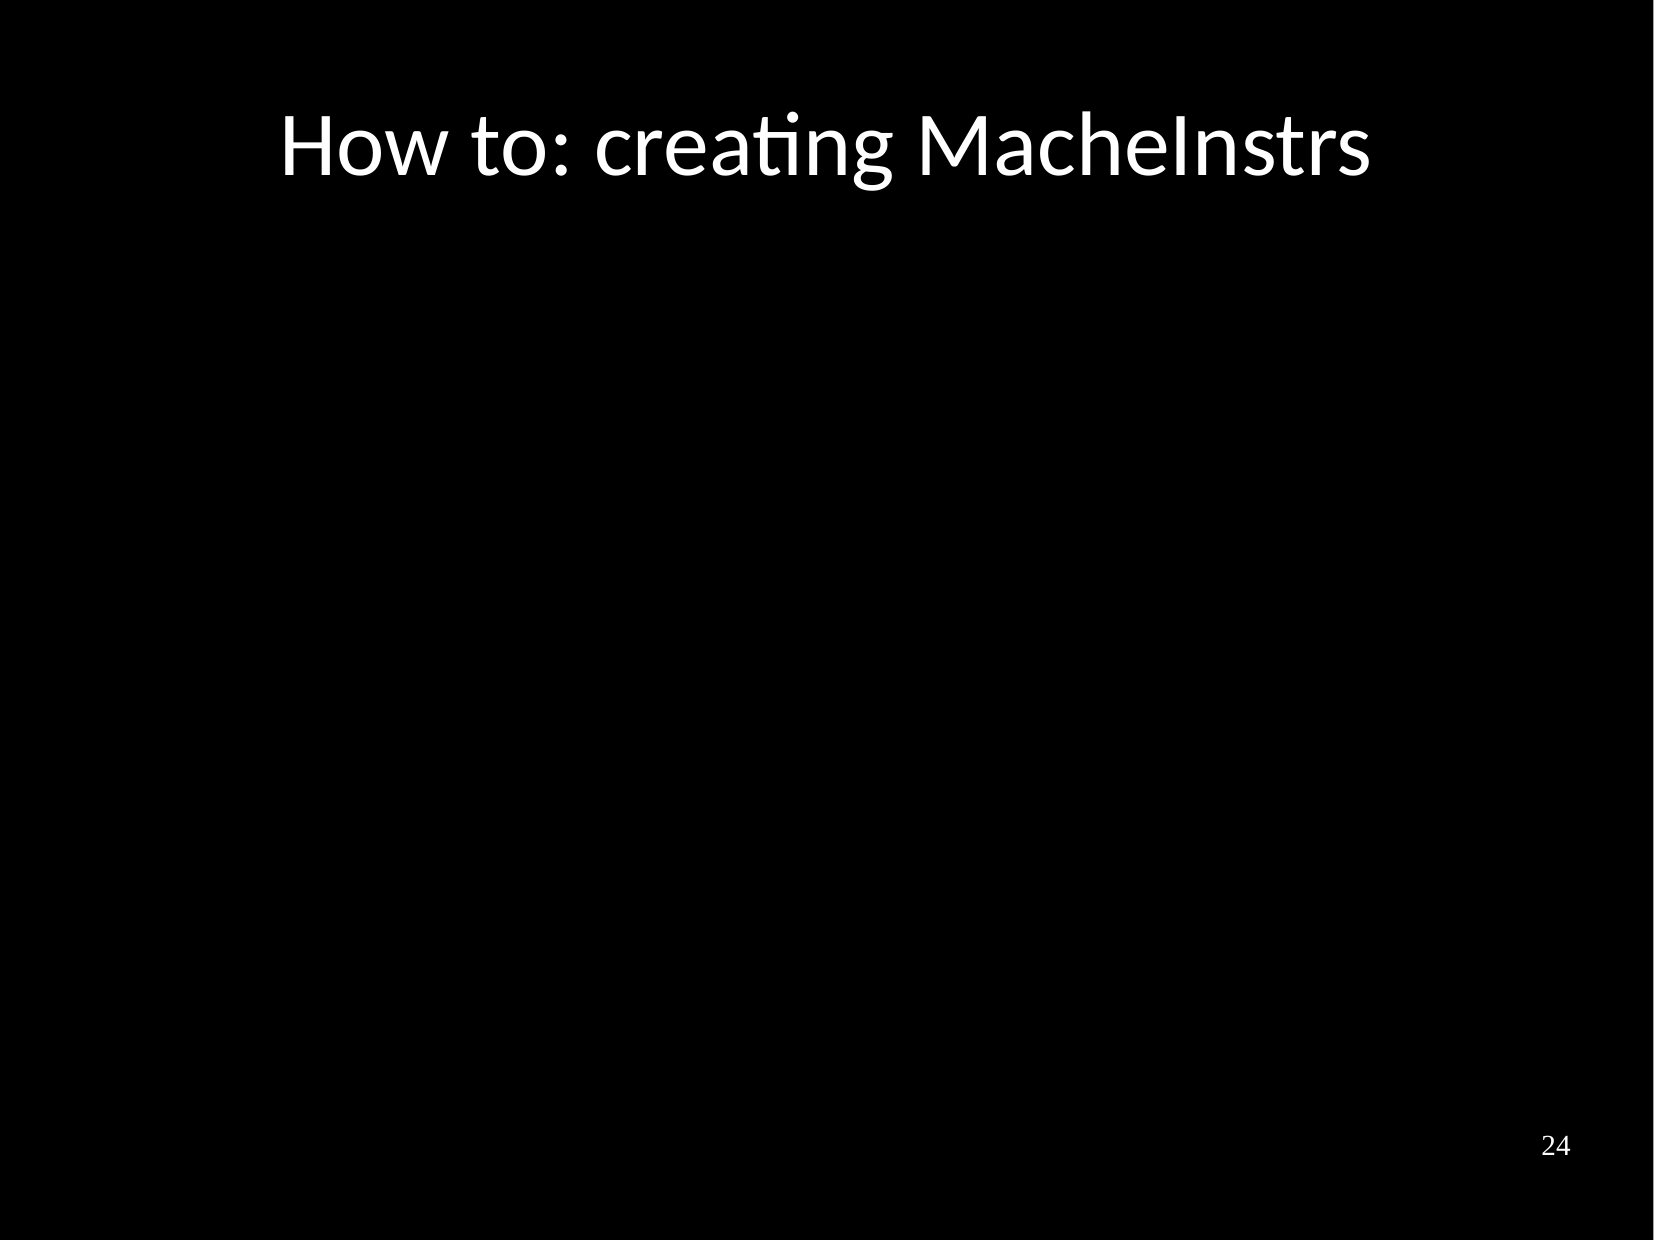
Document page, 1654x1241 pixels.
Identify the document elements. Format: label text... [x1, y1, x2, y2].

title How to: creating MacheInstrs [82, 49, 1571, 257]
